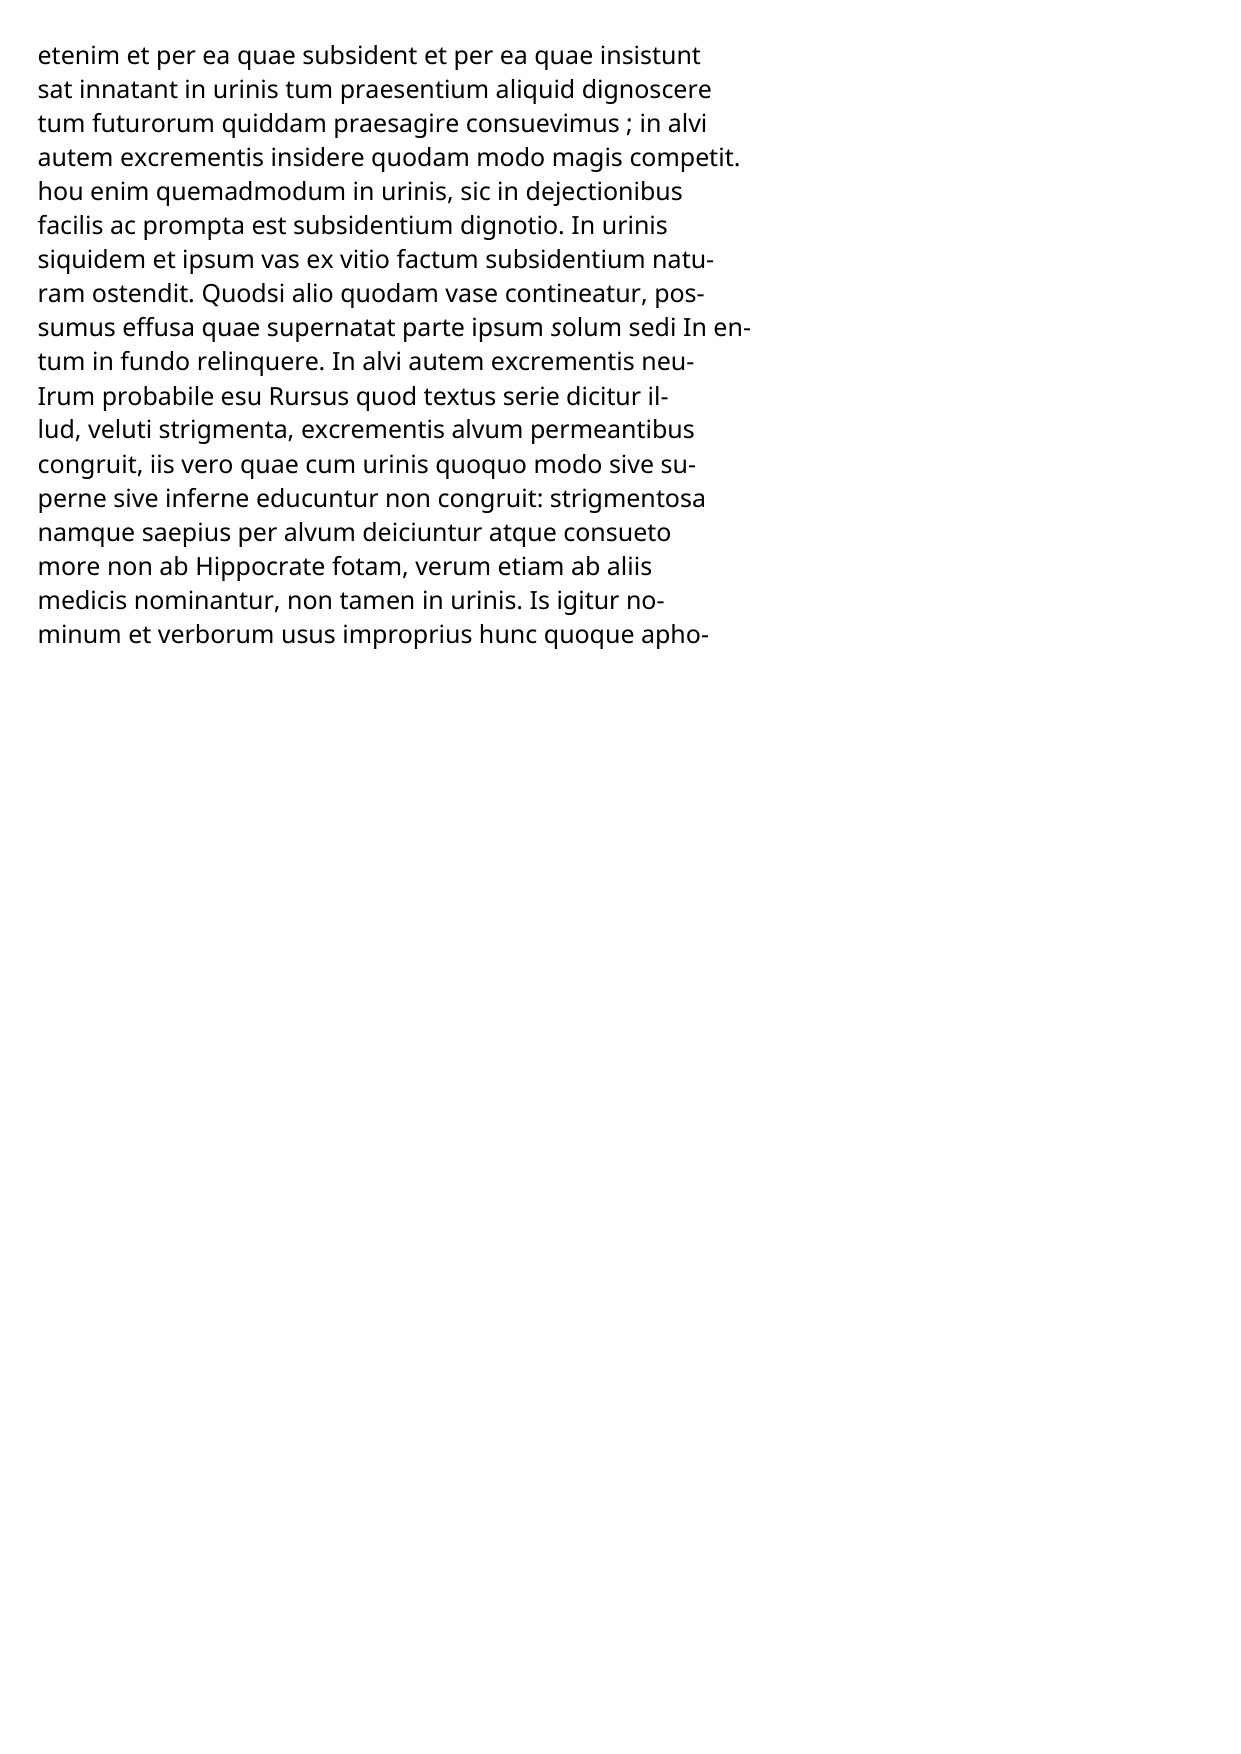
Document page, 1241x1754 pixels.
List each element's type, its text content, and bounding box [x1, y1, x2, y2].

text etenim et per ea quae subsident et per ea quae insistunt sat innatant in urinis tum praesentium aliquid dignoscere tum futurorum quiddam praesagire consuevimus ; in alvi autem excrementis insidere quodam modo magis competit. hou enim quemadmodum in urinis, sic in dejectionibus facilis ac prompta est subsidentium dignotio. In urinis siquidem et ipsum vas ex vitio factum subsidentium natu- ram ostendit. Quodsi alio quodam vase contineatur, pos- sumus effusa quae supernatat parte ipsum solum sedi In en- tum in fundo relinquere. In alvi autem excrementis neu- Irum probabile esu Rursus quod textus serie dicitur il- lud, veluti strigmenta, excrementis alvum permeantibus congruit, iis vero quae cum urinis quoquo modo sive su- perne sive inferne educuntur non congruit: strigmentosa namque saepius per alvum deiciuntur atque consueto more non ab Hippocrate fotam, verum etiam ab aliis medicis nominantur, non tamen in urinis. Is igitur no- minum et verborum usus improprius hunc quoque apho- [37, 37, 1203, 651]
